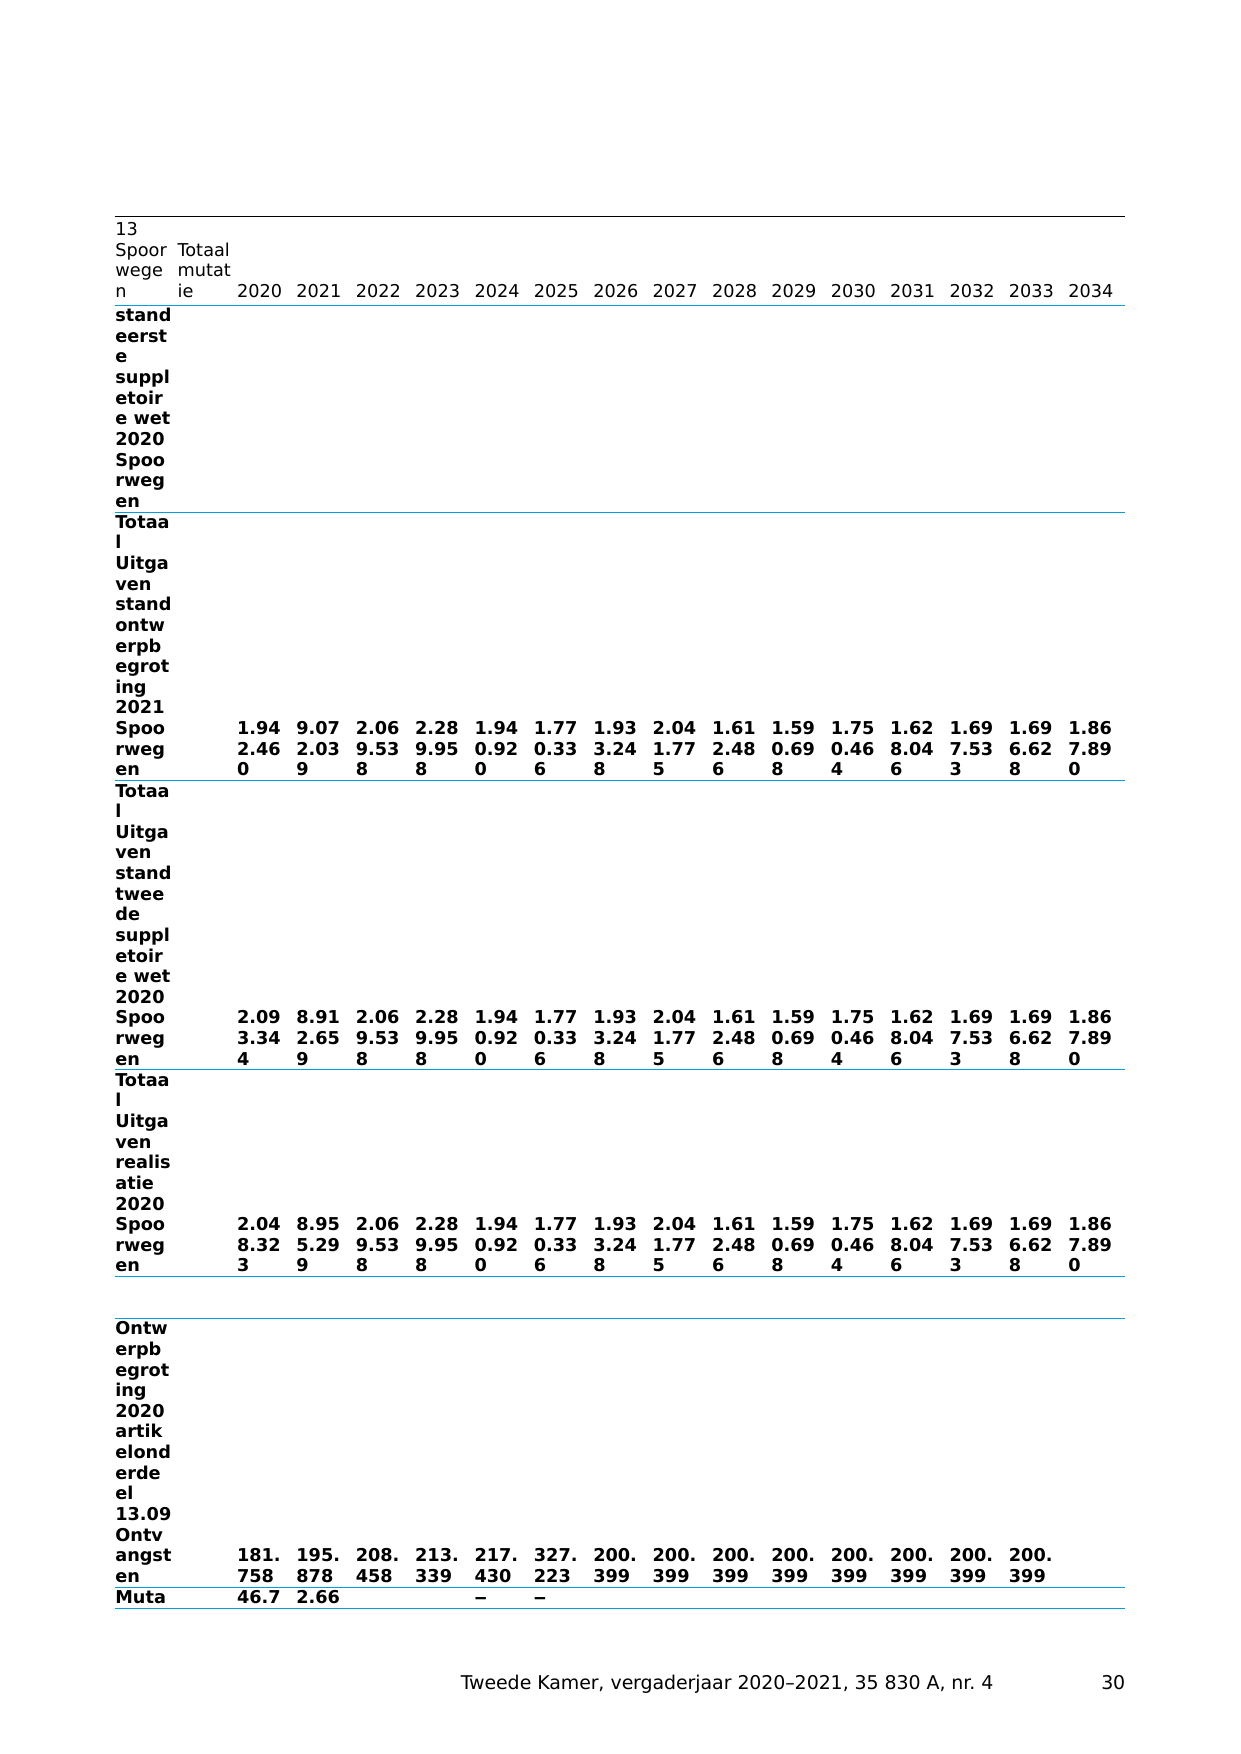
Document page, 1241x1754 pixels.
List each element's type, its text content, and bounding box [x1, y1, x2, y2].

table_cell [1065, 306, 1125, 511]
table_cell 1.590.698 [768, 781, 828, 1069]
table_cell [1065, 1297, 1125, 1318]
table_cell [175, 1277, 234, 1297]
table_cell 46.7 [234, 1588, 293, 1608]
table_cell [412, 1277, 471, 1297]
table_cell 9.072.039 [293, 513, 353, 780]
table_cell 1.590.698 [768, 513, 828, 780]
table_cell [650, 1588, 709, 1608]
table_cell 213.339 [412, 1319, 471, 1586]
table_cell [115, 1297, 174, 1318]
table_cell [828, 1277, 887, 1297]
table_cell 1.933.248 [590, 1070, 649, 1276]
table_cell [293, 1277, 353, 1297]
table_cell 195.878 [293, 1319, 353, 1586]
table_cell 200.399 [709, 1319, 768, 1586]
table_cell 208.458 [353, 1319, 412, 1586]
table_cell 2024 [471, 217, 531, 304]
table_cell [709, 1297, 768, 1318]
table_cell [234, 306, 293, 511]
table_cell 2031 [887, 217, 946, 304]
table_cell 13 Spoorwegen [115, 217, 174, 304]
table_cell 2021 [293, 217, 353, 304]
table_cell [828, 1297, 887, 1318]
table_cell 1.933.248 [590, 513, 649, 780]
table_cell [1065, 1588, 1125, 1608]
table_cell [293, 1297, 353, 1318]
table_cell 1.697.533 [946, 1070, 1006, 1276]
table_cell 1.696.628 [1006, 1070, 1065, 1276]
table_cell [175, 1588, 234, 1608]
table_cell [175, 781, 234, 1069]
table_cell 2.041.775 [650, 1070, 709, 1276]
table_header Tabel 2 Artikel 13 Spoorwegen [115, 191, 1125, 216]
table_cell [234, 1297, 293, 1318]
table_cell Ontwerpbegroting 2020 artikelonderdeel 13.09 Ontvangsten [115, 1319, 174, 1586]
table_cell [1065, 1277, 1125, 1297]
table_cell [471, 1277, 531, 1297]
table_cell [471, 306, 531, 511]
table_cell 1.612.486 [709, 1070, 768, 1276]
table_cell [175, 513, 234, 780]
table_cell 1.750.464 [828, 1070, 887, 1276]
table_cell Totaal Uitgaven stand ontwerpbegroting 2021 Spoorwegen [115, 513, 174, 780]
table_cell 1.942.460 [234, 513, 293, 780]
table_cell 1.770.336 [531, 513, 590, 780]
table_cell [887, 1588, 946, 1608]
table_cell [650, 1297, 709, 1318]
table_cell 2.289.958 [412, 513, 471, 780]
table_cell [650, 306, 709, 511]
table_cell [887, 306, 946, 511]
table_cell 200.399 [828, 1319, 887, 1586]
table_cell 200.399 [887, 1319, 946, 1586]
table_cell [1065, 1319, 1125, 1586]
table_cell 2028 [709, 217, 768, 304]
table_cell 2.069.538 [353, 781, 412, 1069]
table_cell [768, 1277, 828, 1297]
table_cell [353, 1297, 412, 1318]
table_cell [412, 306, 471, 511]
table_cell 8.955.299 [293, 1070, 353, 1276]
table_cell 1.628.046 [887, 1070, 946, 1276]
table_cell [768, 306, 828, 511]
table_cell 181.758 [234, 1319, 293, 1586]
table_cell 8.912.659 [293, 781, 353, 1069]
table_cell 1.590.698 [768, 1070, 828, 1276]
table_cell 1.940.920 [471, 781, 531, 1069]
table_cell [650, 1277, 709, 1297]
table_cell [175, 1070, 234, 1276]
table_cell stand eerste suppletoire wet 2020 Spoorwegen [115, 306, 174, 511]
table_cell 2.093.344 [234, 781, 293, 1069]
table_cell Totaal Uitgaven stand tweede suppletoire wet 2020 Spoorwegen [115, 781, 174, 1069]
table_cell [590, 1297, 649, 1318]
table_cell 2.069.538 [353, 513, 412, 780]
table_cell [1006, 1297, 1065, 1318]
table_cell 2027 [650, 217, 709, 304]
table_cell [175, 306, 234, 511]
table_cell [412, 1588, 471, 1608]
table_cell 1.612.486 [709, 781, 768, 1069]
table_cell 1.750.464 [828, 781, 887, 1069]
table_cell 1.697.533 [946, 513, 1006, 780]
table_cell 2023 [412, 217, 471, 304]
table_cell [590, 306, 649, 511]
table_cell Totaal mutatie [175, 217, 234, 304]
table_cell 2.289.958 [412, 781, 471, 1069]
table_cell [531, 306, 590, 511]
table_cell 2020 [234, 217, 293, 304]
table_cell [471, 1297, 531, 1318]
table_cell 1.770.336 [531, 1070, 590, 1276]
table_cell [590, 1588, 649, 1608]
table_cell [768, 1588, 828, 1608]
table_cell [293, 306, 353, 511]
table_cell [115, 1277, 174, 1297]
table_cell [709, 1588, 768, 1608]
table_cell 2.041.775 [650, 781, 709, 1069]
table_cell [353, 306, 412, 511]
table_cell 2030 [828, 217, 887, 304]
table_cell [1006, 1277, 1065, 1297]
table_cell [887, 1277, 946, 1297]
table_cell [1006, 1588, 1065, 1608]
table_cell ‒ [531, 1588, 590, 1608]
table_cell 217.430 [471, 1319, 531, 1586]
table_cell [531, 1277, 590, 1297]
table_cell [946, 306, 1006, 511]
table_cell [768, 1297, 828, 1318]
table_cell [946, 1588, 1006, 1608]
table_cell 1.867.890 [1065, 513, 1125, 780]
table_cell [1006, 306, 1065, 511]
table_cell [531, 1297, 590, 1318]
table_cell [828, 1588, 887, 1608]
table_cell 2025 [531, 217, 590, 304]
table_cell 1.867.890 [1065, 781, 1125, 1069]
table_cell 200.399 [768, 1319, 828, 1586]
table_cell [175, 1297, 234, 1318]
table_cell 1.696.628 [1006, 513, 1065, 780]
table_cell [828, 306, 887, 511]
table_cell 2029 [768, 217, 828, 304]
table_cell [590, 1277, 649, 1297]
table_cell [353, 1277, 412, 1297]
table_cell [709, 306, 768, 511]
table_cell 2034 [1065, 217, 1125, 304]
table_cell 200.399 [590, 1319, 649, 1586]
table_cell 1.750.464 [828, 513, 887, 780]
table_cell 2033 [1006, 217, 1065, 304]
table_cell [946, 1277, 1006, 1297]
table_cell 2.048.323 [234, 1070, 293, 1276]
table_cell ‒ [471, 1588, 531, 1608]
table_cell 1.940.920 [471, 513, 531, 780]
table_cell 2032 [946, 217, 1006, 304]
table_cell 1.696.628 [1006, 781, 1065, 1069]
table_cell 2.069.538 [353, 1070, 412, 1276]
table_cell 2022 [353, 217, 412, 304]
table_cell [887, 1297, 946, 1318]
table_cell 200.399 [650, 1319, 709, 1586]
table_cell [412, 1297, 471, 1318]
table_cell 200.399 [946, 1319, 1006, 1586]
table_cell Muta [115, 1588, 174, 1608]
table_cell 2.041.775 [650, 513, 709, 780]
table_cell [234, 1277, 293, 1297]
table_cell 327.223 [531, 1319, 590, 1586]
table_cell [946, 1297, 1006, 1318]
table_cell 1.628.046 [887, 513, 946, 780]
table_cell [175, 1319, 234, 1586]
table_cell 1.933.248 [590, 781, 649, 1069]
table_cell 1.628.046 [887, 781, 946, 1069]
table_cell 2.66 [293, 1588, 353, 1608]
table_cell 1.770.336 [531, 781, 590, 1069]
table_cell 1.697.533 [946, 781, 1006, 1069]
table_cell 2026 [590, 217, 649, 304]
table_cell 1.612.486 [709, 513, 768, 780]
table_cell 1.940.920 [471, 1070, 531, 1276]
table_cell [709, 1277, 768, 1297]
table_cell Totaal Uitgaven realisatie 2020 Spoorwegen [115, 1070, 174, 1276]
table_cell 1.867.890 [1065, 1070, 1125, 1276]
table_cell 200.399 [1006, 1319, 1065, 1586]
table_cell [353, 1588, 412, 1608]
table_cell 2.289.958 [412, 1070, 471, 1276]
